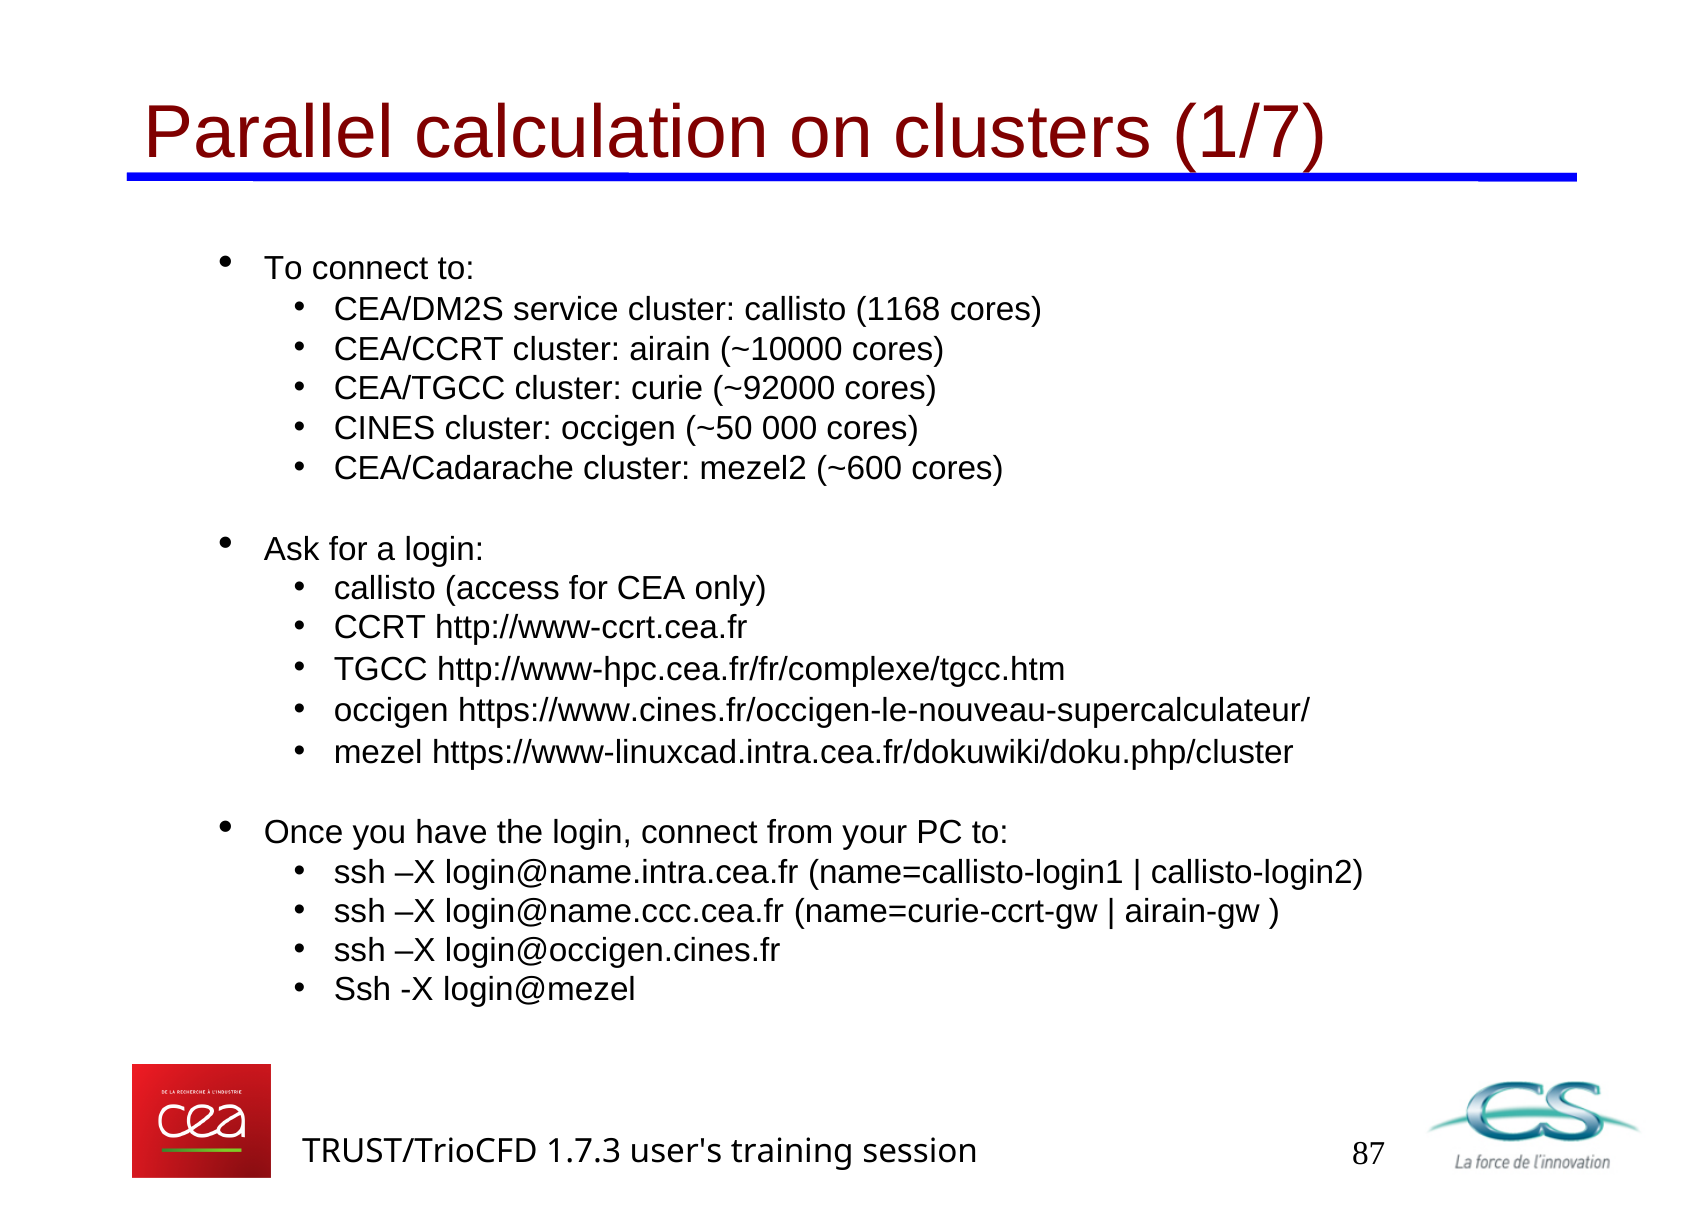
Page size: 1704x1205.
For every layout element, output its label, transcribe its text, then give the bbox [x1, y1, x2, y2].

title Parallel calculation on clusters (1/7) [127, 181, 1577, 188]
title Parallel calculation on clusters (1/7) [127, 39, 1577, 172]
list To connect to: CEA/DM2S service cluster: callisto (1168 cores) CEA/CCRT cluster: airain (~10000 cores) CEA/TGCC cluster: curie (~92000 cores) CINES cluster: occigen (~50 000 cores) CEA/Cadarache cluster: mezel2 (~600 cores) Ask for a login: callisto (access for CEA only) CCRT http://www-ccrt.cea.fr TGCC http://www-hpc.cea.fr/fr/complexe/tgcc.htm occigen https://www.cines.fr/occigen-le-nouveau-supercalculateur/ mezel https://www-linuxcad.intra.cea.fr/dokuwiki/doku.php/cluster Once you have the login, connect from your PC to: ssh –X login@name.intra.cea.fr (name=callisto-login1 | callisto-login2) ssh –X login@name.ccc.cea.fr (name=curie-ccrt-gw | airain-gw ) ssh –X login@occigen.cines.fr Ssh -X login@mezel [119, 188, 1625, 1051]
picture [132, 1064, 271, 1178]
picture [1423, 1072, 1648, 1179]
